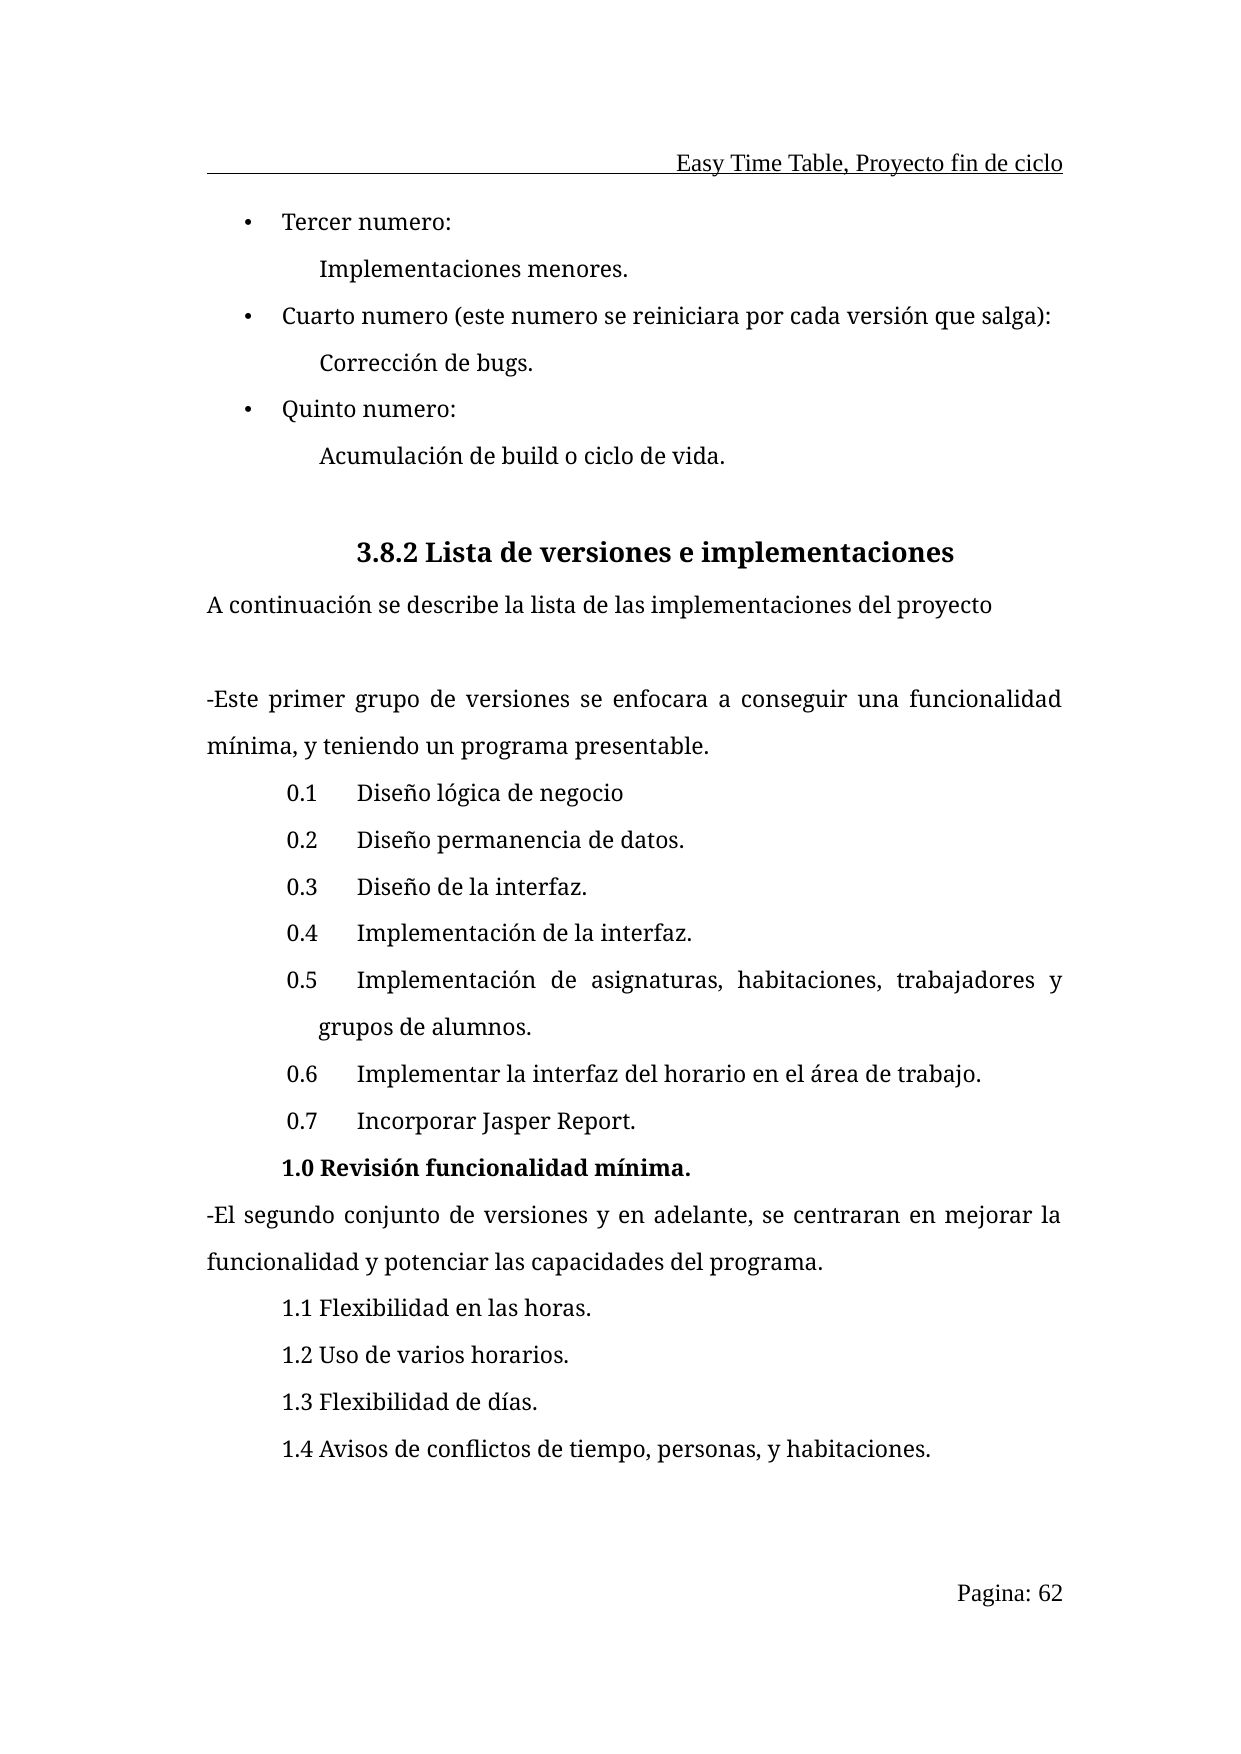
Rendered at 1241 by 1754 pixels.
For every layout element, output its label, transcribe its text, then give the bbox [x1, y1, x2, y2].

list Quinto numero: [244, 393, 1063, 424]
text -Este primer grupo de versiones se enfocara a conseguir una funcionalidad mínima, y teniendo un programa presentable. [207, 683, 1063, 761]
text -El segundo conjunto de versiones y en adelante, se centraran en mejorar la funcionalidad y potenciar las capacidades del programa. [207, 1199, 1063, 1277]
text 1.0 Revisión funcionalidad mínima. [207, 1152, 1063, 1183]
list Tercer numero: [244, 206, 1063, 237]
list Acumulación de build o ciclo de vida. [282, 440, 1063, 471]
list Implementar la interfaz del horario en el área de trabajo. [281, 1058, 1063, 1089]
text 1.1 Flexibilidad en las horas. [207, 1292, 1063, 1324]
list Diseño lógica de negocio [281, 777, 1063, 808]
text A continuación se describe la lista de las implementaciones del proyecto [207, 589, 1063, 621]
list Diseño permanencia de datos. [281, 824, 1063, 855]
list Diseño de la interfaz. [281, 871, 1063, 902]
list Corrección de bugs. [282, 346, 1063, 378]
list Implementación de asignaturas, habitaciones, trabajadores y grupos de alumnos. [281, 964, 1063, 1042]
list Implementaciones menores. [282, 253, 1063, 284]
text 1.2 Uso de varios horarios. [207, 1339, 1063, 1371]
text 1.3 Flexibilidad de días. [207, 1386, 1063, 1417]
list Implementación de la interfaz. [281, 917, 1063, 949]
text 1.4 Avisos de conflictos de tiempo, personas, y habitaciones. [207, 1433, 1063, 1464]
text 3.8.2 Lista de versiones e implementaciones [207, 534, 1063, 571]
list Cuarto numero (este numero se reiniciara por cada versión que salga): [244, 299, 1063, 331]
list Incorporar Jasper Report. [281, 1105, 1063, 1136]
